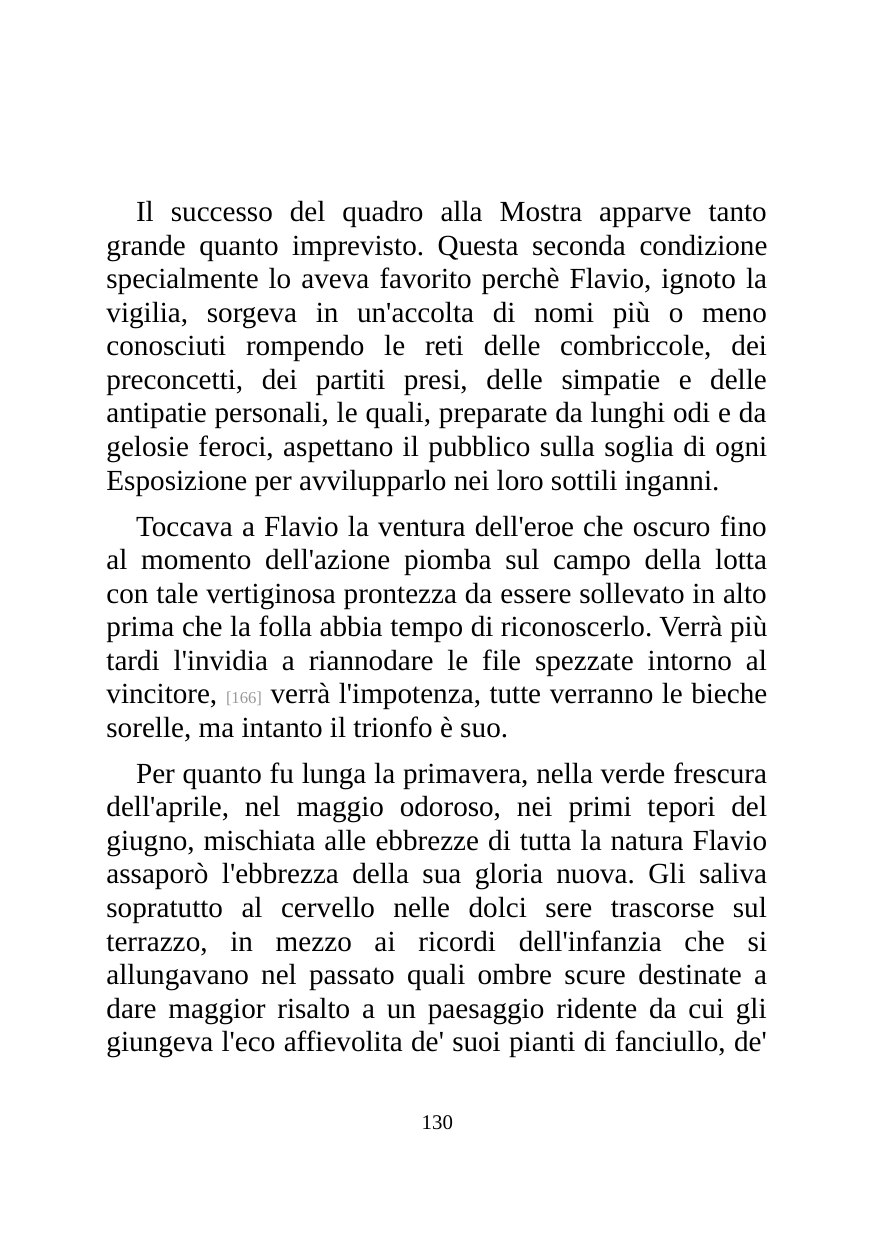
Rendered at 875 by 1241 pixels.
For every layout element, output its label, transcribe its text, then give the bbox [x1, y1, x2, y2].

text Per quanto fu lunga la primavera, nella verde frescura dell'aprile, nel maggio odoroso, nei primi tepori del giugno, mischiata alle ebbrezze di tutta la natura Flavio assaporò l'ebbrezza della sua gloria nuova. Gli saliva sopratutto al cervello nelle dolci sere trascorse sul terrazzo, in mezzo ai ricordi dell'infanzia che si allungavano nel passato quali ombre scure destinate a dare maggior risalto a un paesaggio ridente da cui gli giungeva l'eco affievolita de' suoi pianti di fanciullo, de' [106, 756, 768, 1058]
text Toccava a Flavio la ventura dell'eroe che oscuro fino al momento dell'azione piomba sul campo della lotta con tale vertiginosa prontezza da essere sollevato in alto prima che la folla abbia tempo di riconoscerlo. Verrà più tardi l'invidia a riannodare le file spezzate intorno al vincitore, [166] verrà l'impotenza, tutte verranno le bieche sorelle, ma intanto il trionfo è suo. [106, 509, 768, 743]
text Il successo del quadro alla Mostra apparve tanto grande quanto imprevisto. Questa seconda condizione specialmente lo aveva favorito perchè Flavio, ignoto la vigilia, sorgeva in un'accolta di nomi più o meno conosciuti rompendo le reti delle combriccole, dei preconcetti, dei partiti presi, delle simpatie e delle antipatie personali, le quali, preparate da lunghi odi e da gelosie feroci, aspettano il pubblico sulla soglia di ogni Esposizione per avvilupparlo nei loro sottili inganni. [106, 194, 768, 496]
